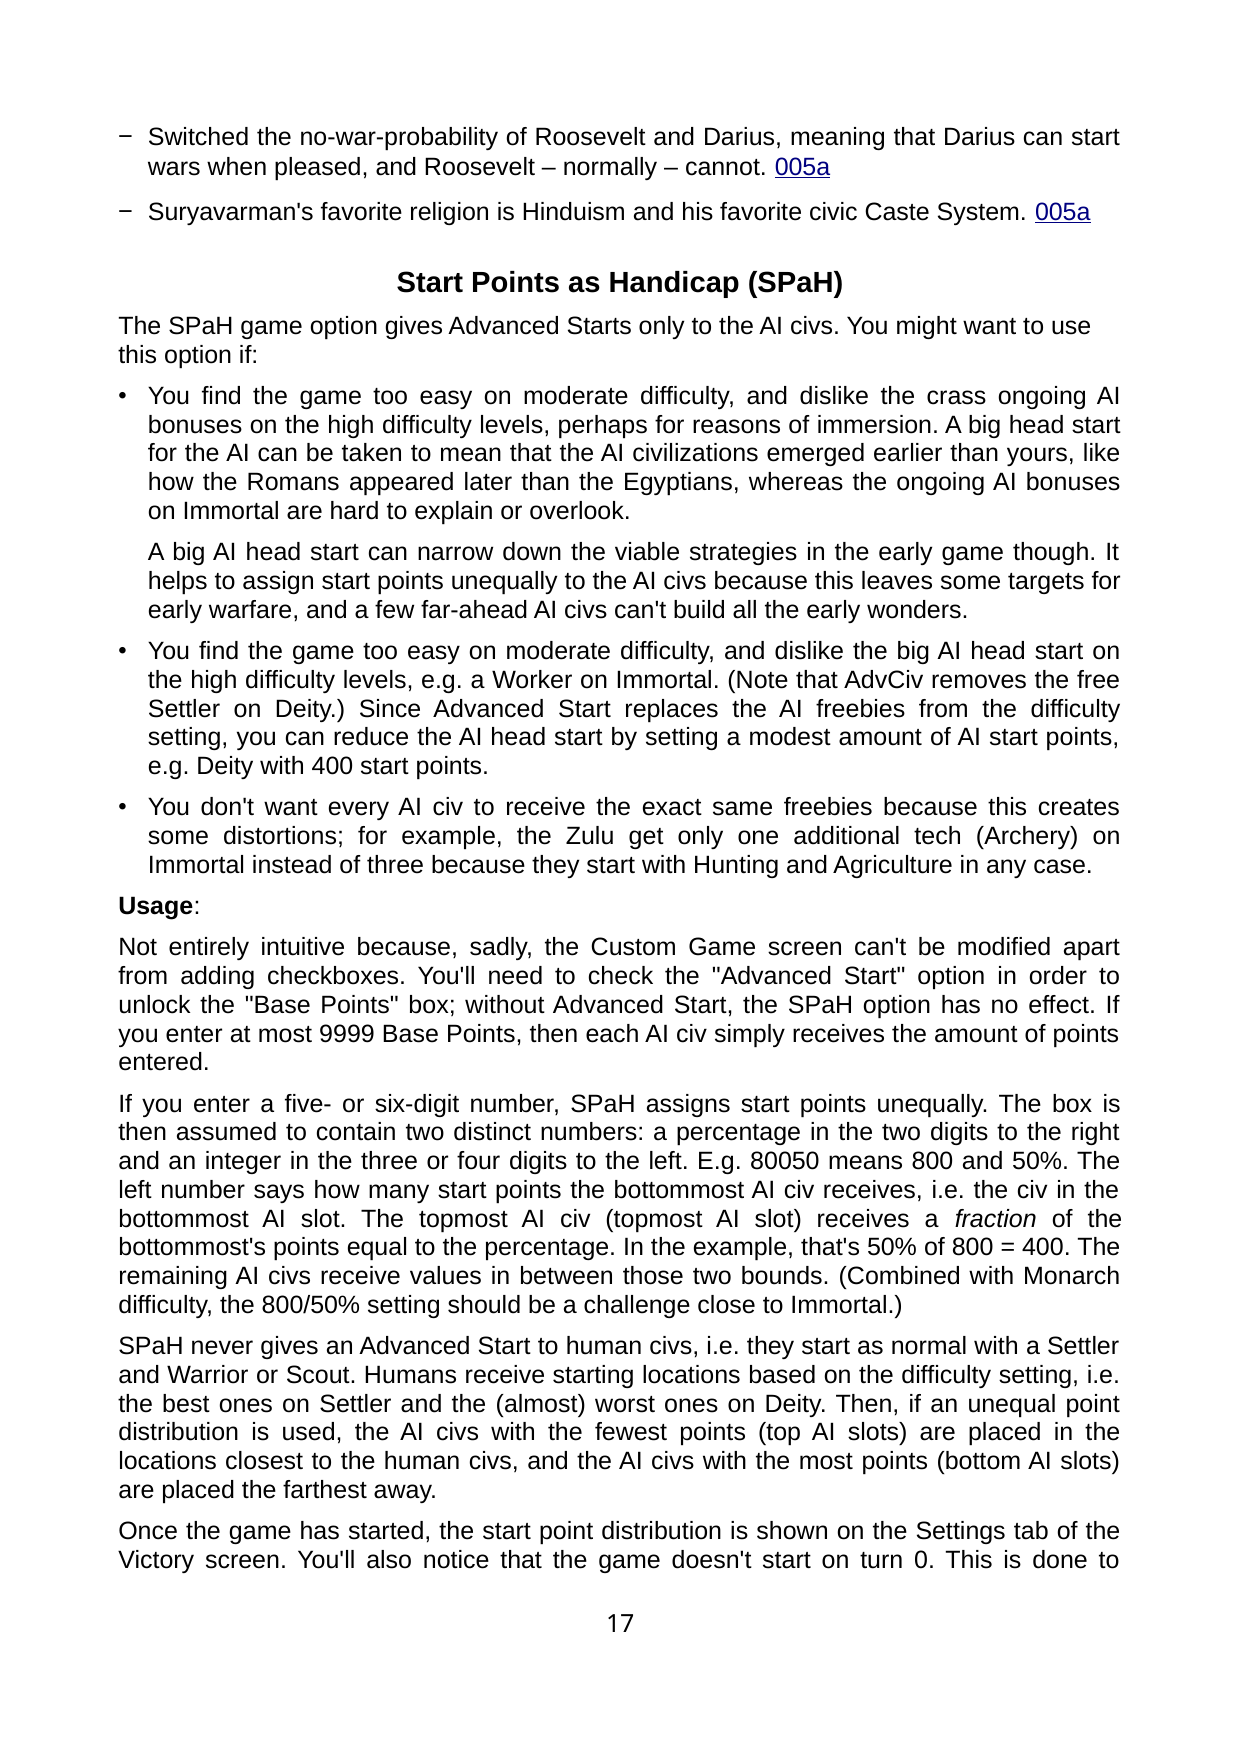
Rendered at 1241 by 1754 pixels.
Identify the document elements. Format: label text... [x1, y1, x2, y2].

list You don't want every AI civ to receive the exact same freebies because this creates some distortions; for example, the Zulu get only one additional tech (Archery) on Immortal instead of three because they start with Hunting and Agriculture in any case. [118, 792, 1122, 879]
text Usage: [118, 891, 1122, 920]
text Not entirely intuitive because, sadly, the Custom Game screen can't be modified apart from adding checkboxes. You'll need to check the "Advanced Start" option in order to unlock the "Base Points" box; without Advanced Start, the SPaH option has no effect. If you enter at most 9999 Base Points, then each AI civ simply receives the amount of points entered. [118, 932, 1122, 1076]
list Suryavarman's favorite religion is Hinduism and his favorite civic Caste System. 005a [118, 193, 1122, 227]
text SPaH never gives an Advanced Start to human civs, i.e. they start as normal with a Settler and Warrior or Scout. Humans receive starting locations based on the difficulty setting, i.e. the best ones on Settler and the (almost) worst ones on Deity. Then, if an unequal point distribution is used, the AI civs with the fewest points (top AI slots) are placed in the locations closest to the human civs, and the AI civs with the most points (bottom AI slots) are placed the farthest away. [118, 1331, 1122, 1504]
text Once the game has started, the start point distribution is shown on the Settings tab of the Victory screen. You'll also notice that the game doesn't start on turn 0. This is done to [118, 1516, 1122, 1574]
subtitle Start Points as Handicap (SPaH) [118, 265, 1122, 298]
list You find the game too easy on moderate difficulty, and dislike the crass ongoing AI bonuses on the high difficulty levels, perhaps for reasons of immersion. A big head start for the AI can be taken to mean that the AI civilizations emerged earlier than yours, like how the Romans appeared later than the Egyptians, whereas the ongoing AI bonuses on Immortal are hard to explain or overlook. [118, 381, 1122, 525]
list A big AI head start can narrow down the viable strategies in the early game though. It helps to assign start points unequally to the AI civs because this leaves some targets for early warfare, and a few far-ahead AI civs can't build all the early wonders. [118, 537, 1122, 623]
text If you enter a five- or six-digit number, SPaH assigns start points unequally. The box is then assumed to contain two distinct numbers: a percentage in the two digits to the right and an integer in the three or four digits to the left. E.g. 80050 means 800 and 50%. The left number says how many start points the bottommost AI civ receives, i.e. the civ in the bottommost AI slot. The topmost AI civ (topmost AI slot) receives a fraction of the bottommost's points equal to the percentage. In the example, that's 50% of 800 = 400. The remaining AI civs receive values in between those two bounds. (Combined with Monarch difficulty, the 800/50% setting should be a challenge close to Immortal.) [118, 1089, 1122, 1319]
list Switched the no-war-probability of Roosevelt and Darius, meaning that Darius can start wars when pleased, and Roosevelt – normally – cannot. 005a [118, 118, 1122, 181]
list You find the game too easy on moderate difficulty, and dislike the big AI head start on the high difficulty levels, e.g. a Worker on Immortal. (Note that AdvCiv removes the free Settler on Deity.) Since Advanced Start replaces the AI freebies from the difficulty setting, you can reduce the AI head start by setting a modest amount of AI start points, e.g. Deity with 400 start points. [118, 636, 1122, 780]
text The SPaH game option gives Advanced Starts only to the AI civs. You might want to use this option if: [118, 311, 1122, 368]
